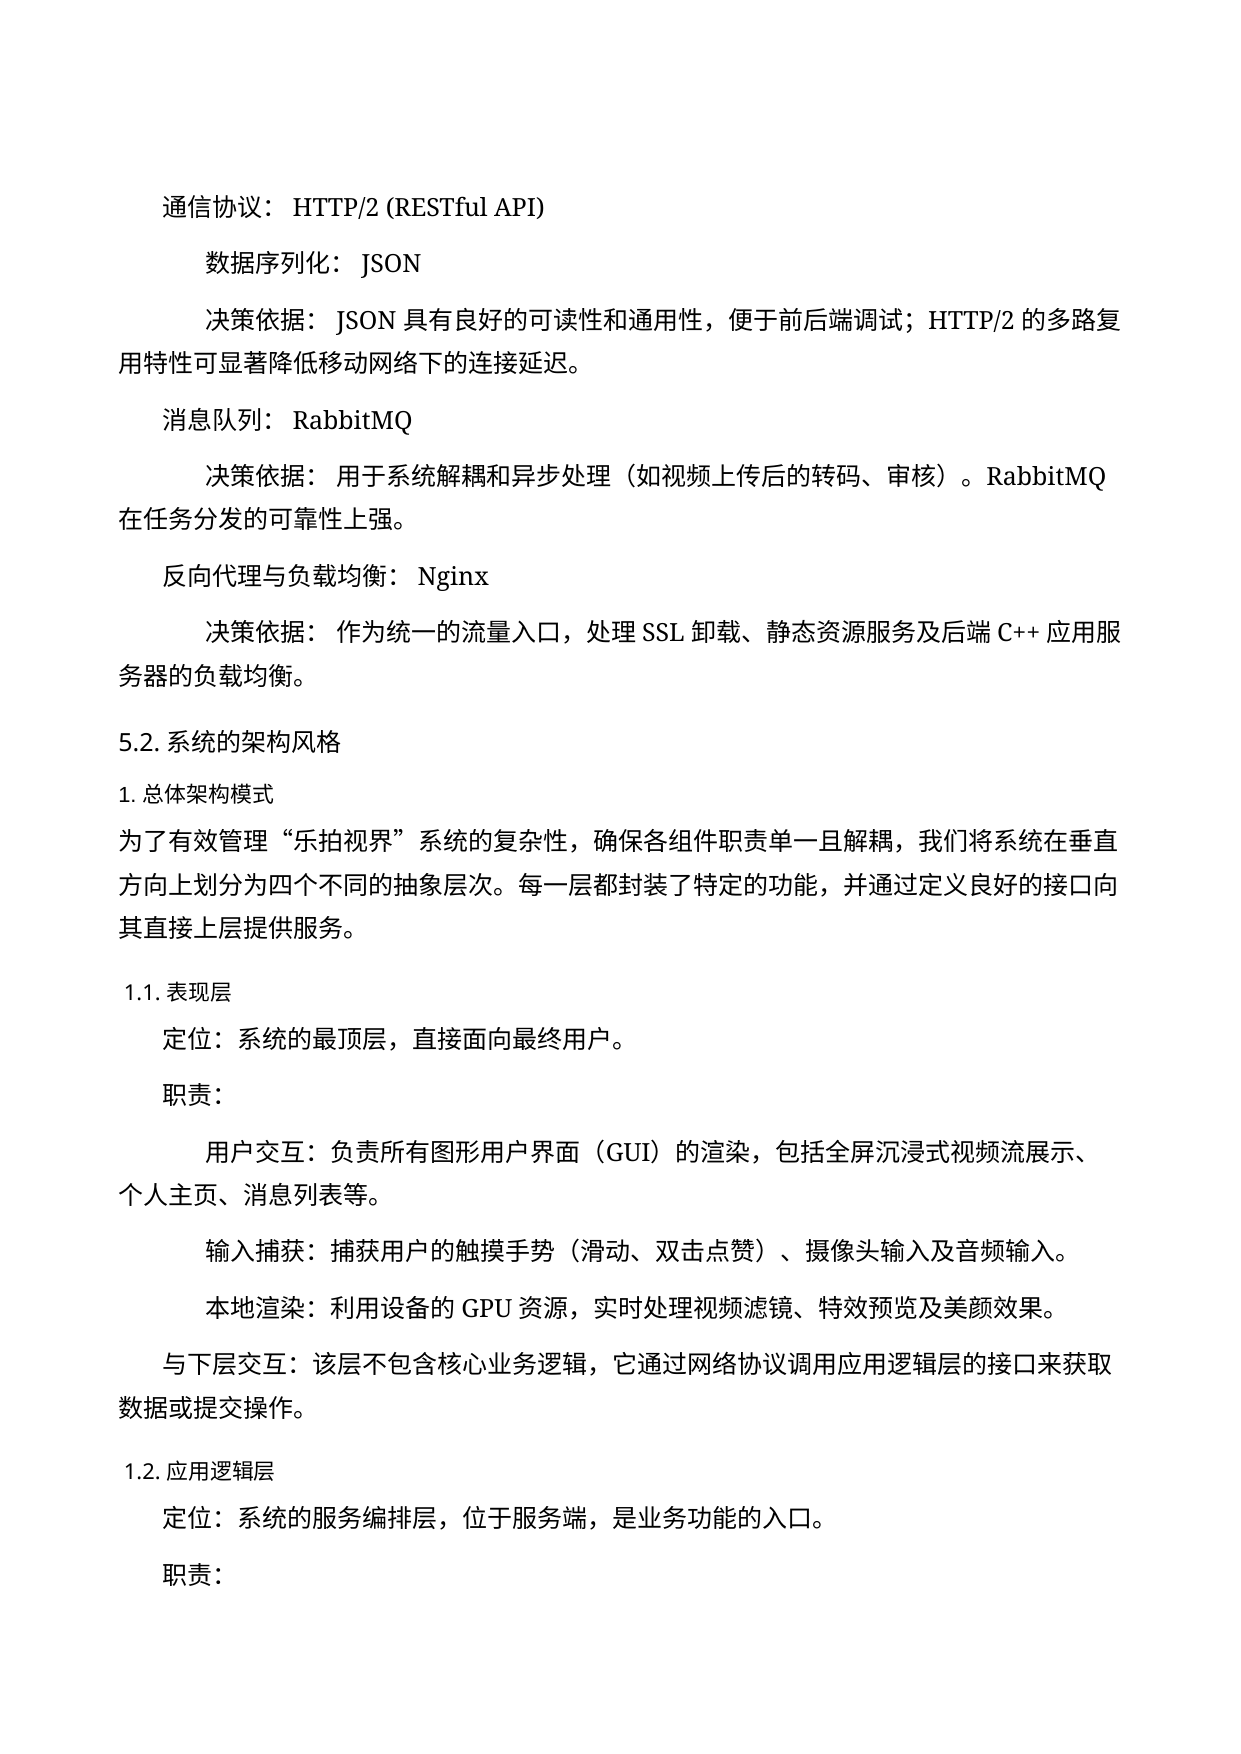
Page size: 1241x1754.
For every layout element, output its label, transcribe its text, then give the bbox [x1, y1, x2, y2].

subtitle 系统的架构风格 [118, 722, 1122, 758]
text 决策依据： 用于系统解耦和异步处理（如视频上传后的转码、审核）。RabbitMQ 在任务分发的可靠性上强。 [118, 456, 1122, 536]
text 决策依据： JSON 具有良好的可读性和通用性，便于前后端调试；HTTP/2 的多路复用特性可显著降低移动网络下的连接延迟。 [118, 300, 1122, 380]
text 职责： [118, 1076, 1122, 1112]
text 定位：系统的服务编排层，位于服务端，是业务功能的入口。 [118, 1499, 1122, 1535]
text 输入捕获：捕获用户的触摸手势（滑动、双击点赞）、摄像头输入及音频输入。 [118, 1232, 1122, 1268]
text 定位：系统的最顶层，直接面向最终用户。 [118, 1019, 1122, 1056]
text 用户交互：负责所有图形用户界面（GUI）的渲染，包括全屏沉浸式视频流展示、个人主页、消息列表等。 [118, 1132, 1122, 1212]
subtitle 应用逻辑层 [118, 1454, 1122, 1486]
subtitle 表现层 [118, 975, 1122, 1007]
text 数据序列化： JSON [118, 244, 1122, 280]
text 与下层交互：该层不包含核心业务逻辑，它通过网络协议调用应用逻辑层的接口来获取数据或提交操作。 [118, 1344, 1122, 1424]
text 职责： [118, 1555, 1122, 1591]
text 消息队列： RabbitMQ [118, 400, 1122, 436]
text 通信协议： HTTP/2 (RESTful API) [118, 188, 1122, 224]
subtitle 总体架构模式 [118, 777, 1122, 809]
text 反向代理与负载均衡： Nginx [118, 556, 1122, 592]
text 为了有效管理“乐拍视界”系统的复杂性，确保各组件职责单一且解耦，我们将系统在垂直方向上划分为四个不同的抽象层次。每一层都封装了特定的功能，并通过定义良好的接口向其直接上层提供服务。 [118, 822, 1122, 945]
text 本地渲染：利用设备的 GPU 资源，实时处理视频滤镜、特效预览及美颜效果。 [118, 1288, 1122, 1324]
text 决策依据： 作为统一的流量入口，处理 SSL 卸载、静态资源服务及后端 C++ 应用服务器的负载均衡。 [118, 613, 1122, 692]
